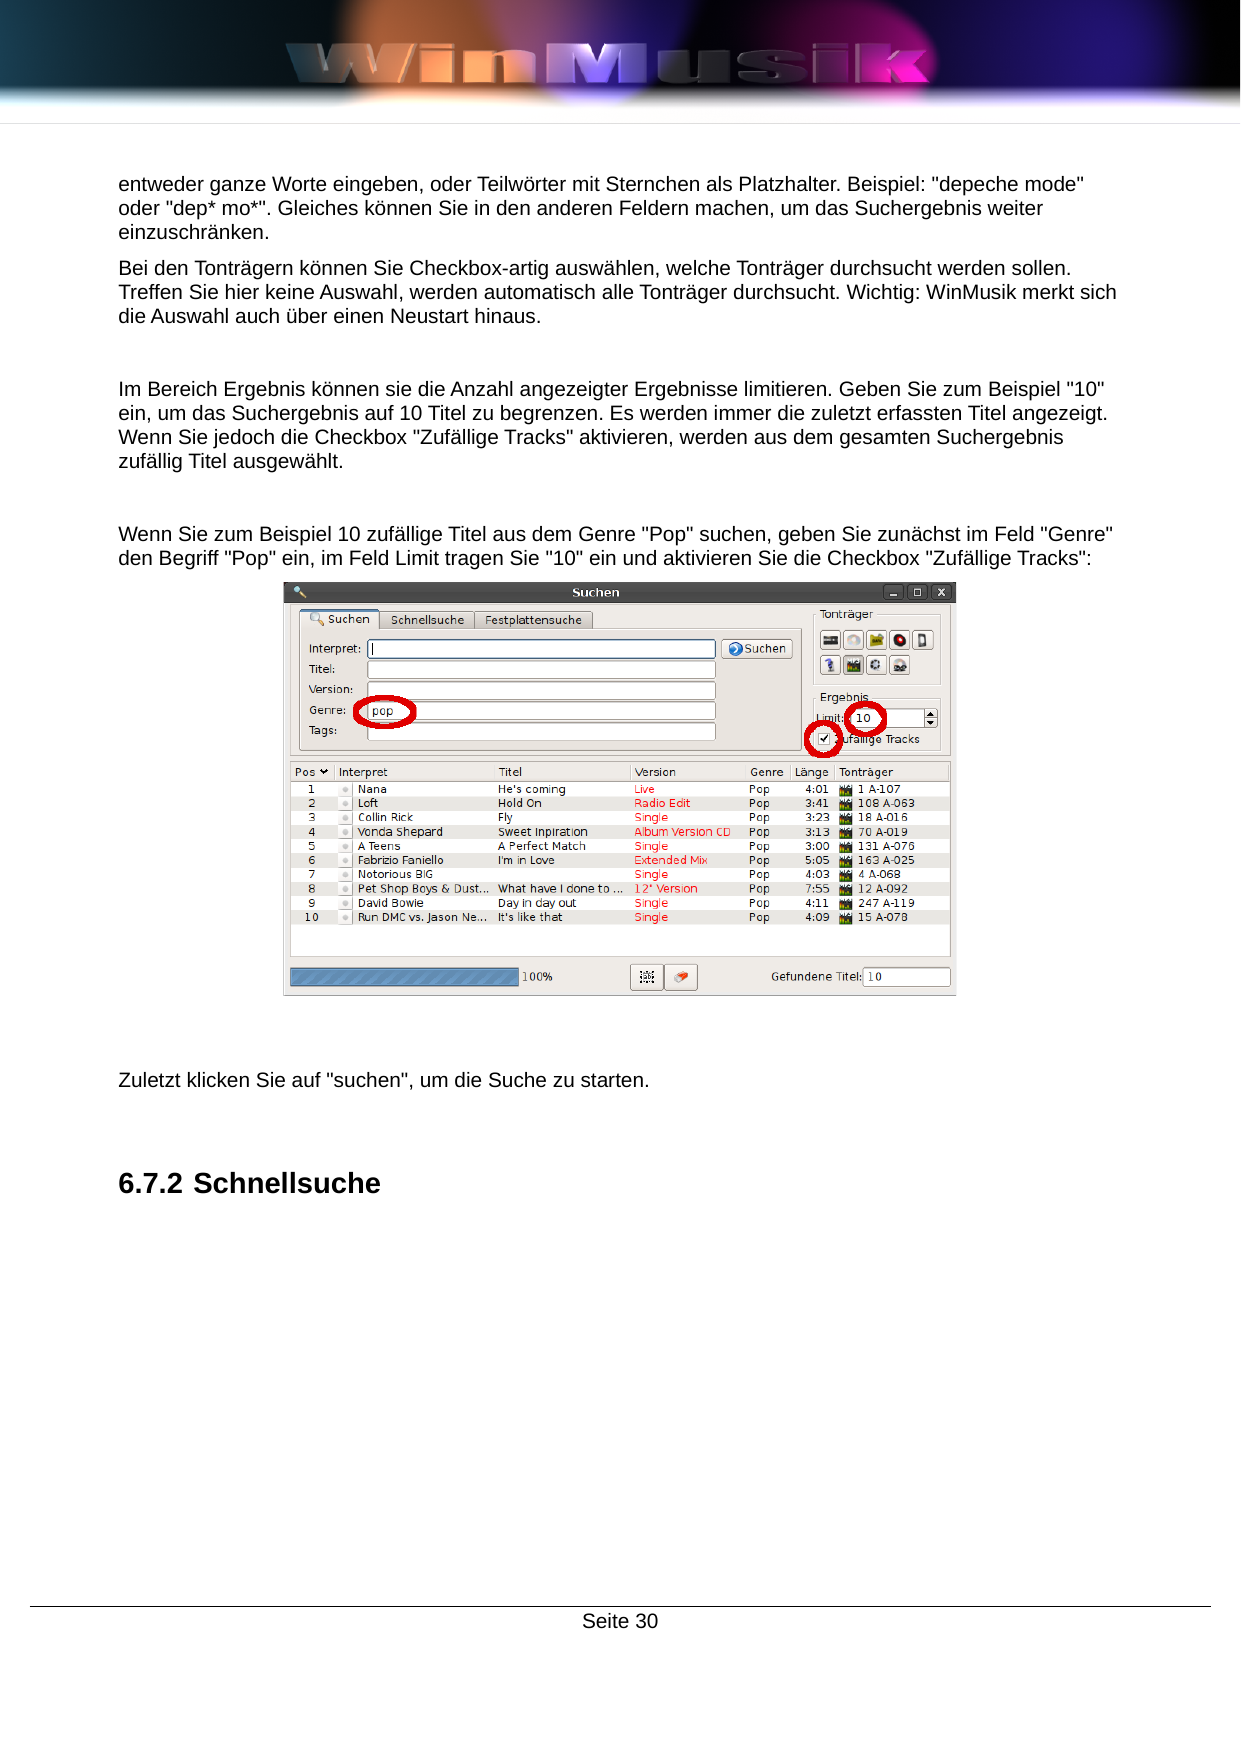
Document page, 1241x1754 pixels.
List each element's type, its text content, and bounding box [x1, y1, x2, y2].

text Bei den Tonträgern können Sie Checkbox-artig auswählen, welche Tonträger durchsucht werden sollen. Treffen Sie hier keine Auswahl, werden automatisch alle Tonträger durchsucht. Wichtig: WinMusik merkt sich die Auswahl auch über einen Neustart hinaus. [118, 256, 1122, 328]
picture [283, 582, 957, 996]
text Zuletzt klicken Sie auf "suchen", um die Suche zu starten. [118, 1068, 1122, 1092]
text entweder ganze Worte eingeben, oder Teilwörter mit Sternchen als Platzhalter. Beispiel: "depeche mode" oder "dep* mo*". Gleiches können Sie in den anderen Feldern machen, um das Suchergebnis weiter einzuschränken. [118, 172, 1122, 243]
text Im Bereich Ergebnis können sie die Anzahl angezeigter Ergebnisse limitieren. Geben Sie zum Beispiel "10" ein, um das Suchergebnis auf 10 Titel zu begrenzen. Es werden immer die zuletzt erfassten Titel angezeigt. Wenn Sie jedoch die Checkbox "Zufällige Tracks" aktivieren, werden aus dem gesamten Suchergebnis zufällig Titel ausgewählt. [118, 377, 1122, 473]
subtitle Schnellsuche [118, 1166, 1122, 1200]
text Wenn Sie zum Beispiel 10 zufällige Titel aus dem Genre "Pop" suchen, geben Sie zunächst im Feld "Genre" den Begriff "Pop" ein, im Feld Limit tragen Sie "10" ein und aktivieren Sie die Checkbox "Zufällige Tracks": [118, 522, 1122, 569]
